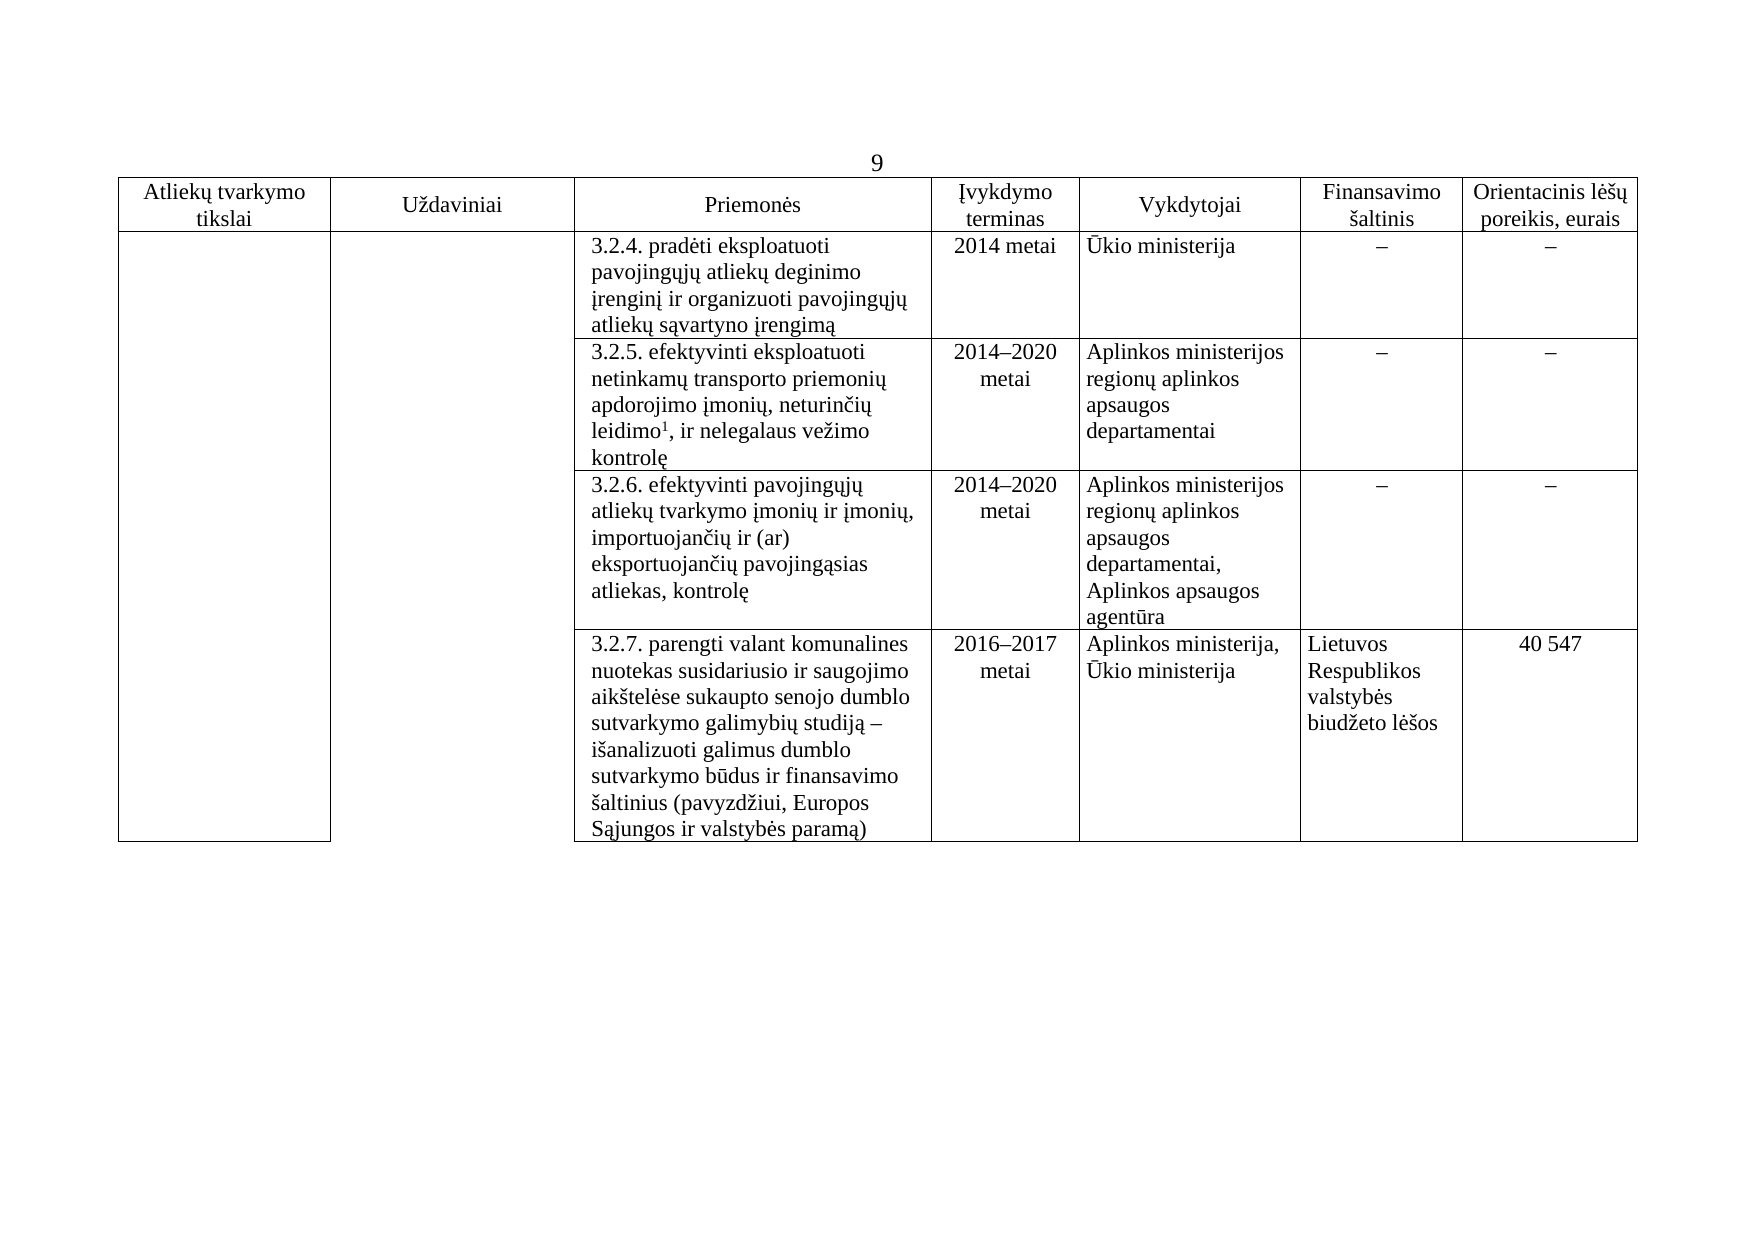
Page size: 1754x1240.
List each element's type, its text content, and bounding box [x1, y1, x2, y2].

table_header Priemonės [575, 178, 931, 231]
table_cell – [1463, 232, 1637, 337]
table_cell 40 547 [1463, 630, 1637, 841]
table_header Uždaviniai [331, 178, 574, 231]
table_cell – [1301, 471, 1462, 629]
table_cell 3.2.6. efektyvinti pavojingųjų atliekų tvarkymo įmonių ir įmonių, importuojančių ir (ar) eksportuojančių pavojingąsias atliekas, kontrolę [575, 471, 931, 629]
table_cell 2014 metai [932, 232, 1079, 337]
table_header Orientacinis lėšų poreikis, eurais [1463, 178, 1637, 231]
table_cell 3.2.7. parengti valant komunalines nuotekas susidariusio ir saugojimo aikštelėse sukaupto senojo dumblo sutvarkymo galimybių studiją – išanalizuoti galimus dumblo sutvarkymo būdus ir finansavimo šaltinius (pavyzdžiui, Europos Sąjungos ir valstybės paramą) [575, 630, 931, 841]
table_cell 2014–2020 metai [932, 471, 1079, 629]
table_cell – [1463, 339, 1637, 470]
table_cell [331, 338, 574, 841]
table_cell [119, 232, 330, 841]
table_cell 3.2.5. efektyvinti eksploatuoti netinkamų transporto priemonių apdorojimo įmonių, neturinčių leidimo1, ir nelegalaus vežimo kontrolę [575, 339, 931, 470]
table_cell Aplinkos ministerija, Ūkio ministerija [1080, 630, 1300, 841]
table_cell – [1301, 232, 1462, 337]
table_cell 2014–2020 metai [932, 339, 1079, 470]
table_header Atliekų tvarkymo tikslai [119, 178, 330, 231]
table_cell 2016–2017 metai [932, 630, 1079, 841]
table_header Vykdytojai [1080, 178, 1300, 231]
table_cell – [1301, 339, 1462, 470]
table_cell [331, 232, 574, 337]
table_cell Ūkio ministerija [1080, 232, 1300, 337]
table_cell – [1463, 471, 1637, 629]
table_header Finansavimo šaltinis [1301, 178, 1462, 231]
table_cell Aplinkos ministerijos regionų aplinkos apsaugos departamentai [1080, 339, 1300, 470]
table_cell 3.2.4. pradėti eksploatuoti pavojingųjų atliekų deginimo įrenginį ir organizuoti pavojingųjų atliekų sąvartyno įrengimą [575, 232, 931, 337]
table_cell Aplinkos ministerijos regionų aplinkos apsaugos departamentai, Aplinkos apsaugos agentūra [1080, 471, 1300, 629]
table_cell Lietuvos Respublikos valstybės biudžeto lėšos [1301, 630, 1462, 841]
table_header Įvykdymo terminas [932, 178, 1079, 231]
